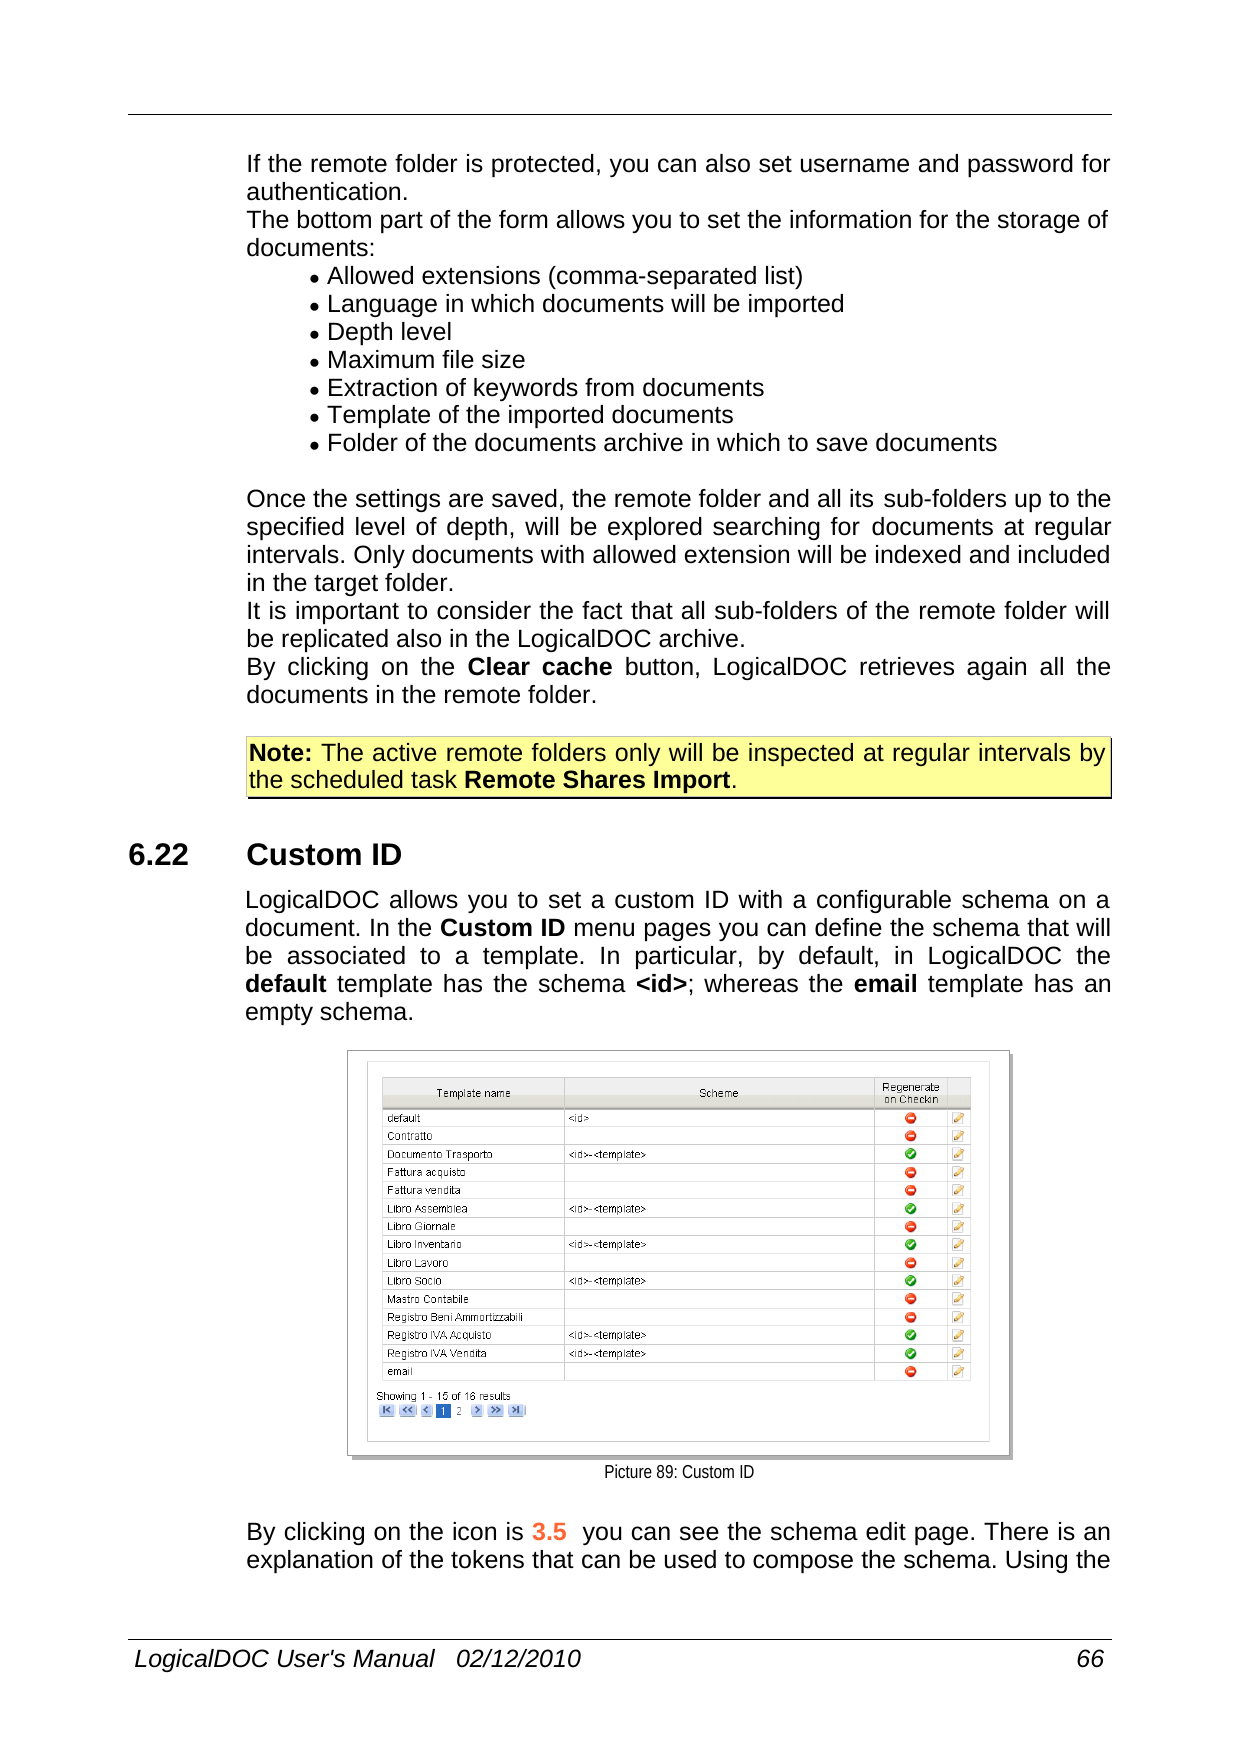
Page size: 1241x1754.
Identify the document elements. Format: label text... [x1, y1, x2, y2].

subtitle Custom ID [128, 837, 1112, 871]
text ● Language in which documents will be imported [309, 289, 1112, 317]
text ● Extraction of keywords from documents [309, 373, 1112, 401]
text Note: The active remote folders only will be inspected at regular intervals by the scheduled task Remote Shares Import. [247, 737, 1110, 796]
text ● Allowed extensions (comma-separated list) [309, 262, 1112, 289]
text Once the settings are saved, the remote folder and all its sub-folders up to the specified level of depth, will be explored searching for documents at regular intervals. Only documents with allowed extension will be indexed and included in the target folder. [246, 485, 1112, 597]
text It is important to consider the fact that all sub-folders of the remote folder will be replicated also in the LogicalDOC archive. [246, 597, 1112, 652]
picture [363, 1058, 993, 1446]
text By clicking on the Clear cache button, LogicalDOC retrieves again all the documents in the remote folder. [246, 652, 1112, 708]
text ● Folder of the documents archive in which to save documents [309, 429, 1112, 457]
text ● Template of the imported documents [309, 401, 1112, 429]
text Picture 89: Custom ID [347, 1456, 1011, 1483]
text documents: [246, 234, 1112, 262]
text The bottom part of the form allows you to set the information for the storage of [246, 206, 1112, 234]
text If the remote folder is protected, you can also set username and password for authentication. [246, 150, 1112, 206]
text LogicalDOC allows you to set a custom ID with a configurable schema on a document. In the Custom ID menu pages you can define the schema that will be associated to a template. In particular, by default, in LogicalDOC the default template has the schema <id>; whereas the email template has an empty schema. [245, 886, 1112, 1026]
text ● Maximum file size [309, 345, 1112, 373]
text ● Depth level [309, 317, 1112, 345]
text By clicking on the icon is 3.5 you can see the schema edit page. There is an explanation of the tokens that can be used to compose the schema. Using the [246, 1518, 1112, 1574]
